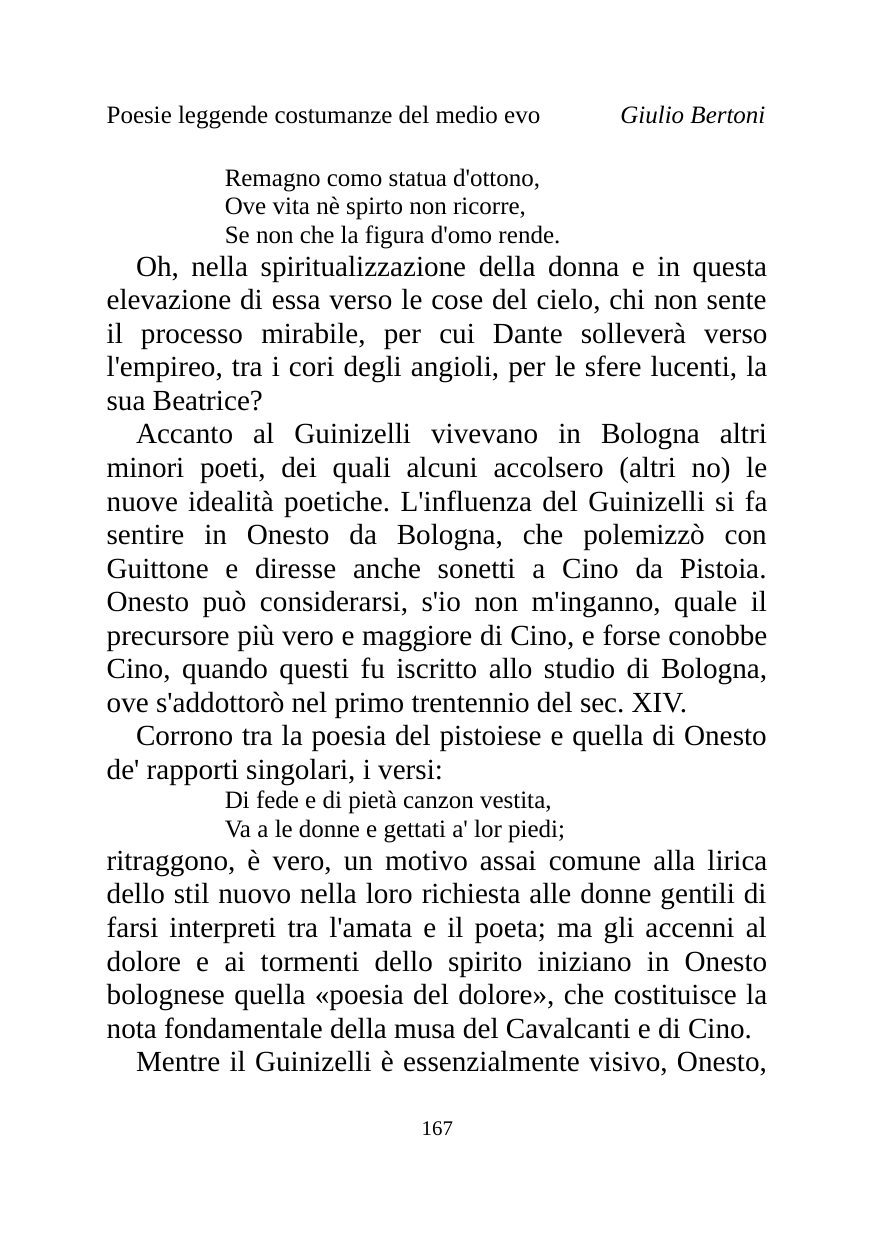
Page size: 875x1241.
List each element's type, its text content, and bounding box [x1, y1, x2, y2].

text Di fede e di pietà canzon vestita, Va a le donne e gettati a' lor piedi; [224, 786, 768, 843]
text Accanto al Guinizelli vivevano in Bologna altri minori poeti, dei quali alcuni accolsero (altri no) le nuove idealità poetiche. L'influenza del Guinizelli si fa sentire in Onesto da Bologna, che polemizzò con Guittone e diresse anche sonetti a Cino da Pistoia. Onesto può considerarsi, s'io non m'inganno, quale il precursore più vero e maggiore di Cino, e forse conobbe Cino, quando questi fu iscritto allo studio di Bologna, ove s'addottorò nel primo trentennio del sec. XIV. [106, 417, 768, 718]
text Oh, nella spiritualizzazione della donna e in questa elevazione di essa verso le cose del cielo, chi non sente il processo mirabile, per cui Dante solleverà verso l'empireo, tra i cori degli angioli, per le sfere lucenti, la sua Beatrice? [106, 249, 768, 417]
text ritraggono, è vero, un motivo assai comune alla lirica dello stil nuovo nella loro richiesta alle donne gentili di farsi interpreti tra l'amata e il poeta; ma gli accenni al dolore e ai tormenti dello spirito iniziano in Onesto bolognese quella «poesia del dolore», che costituisce la nota fondamentale della musa del Cavalcanti e di Cino. [106, 843, 768, 1044]
text Remagno como statua d'ottono, Ove vita nè spirto non ricorre, Se non che la figura d'omo rende. [224, 163, 768, 249]
text Corrono tra la poesia del pistoiese e quella di Onesto de' rapporti singolari, i versi: [106, 718, 768, 786]
text Mentre il Guinizelli è essenzialmente visivo, Onesto, [106, 1044, 768, 1078]
